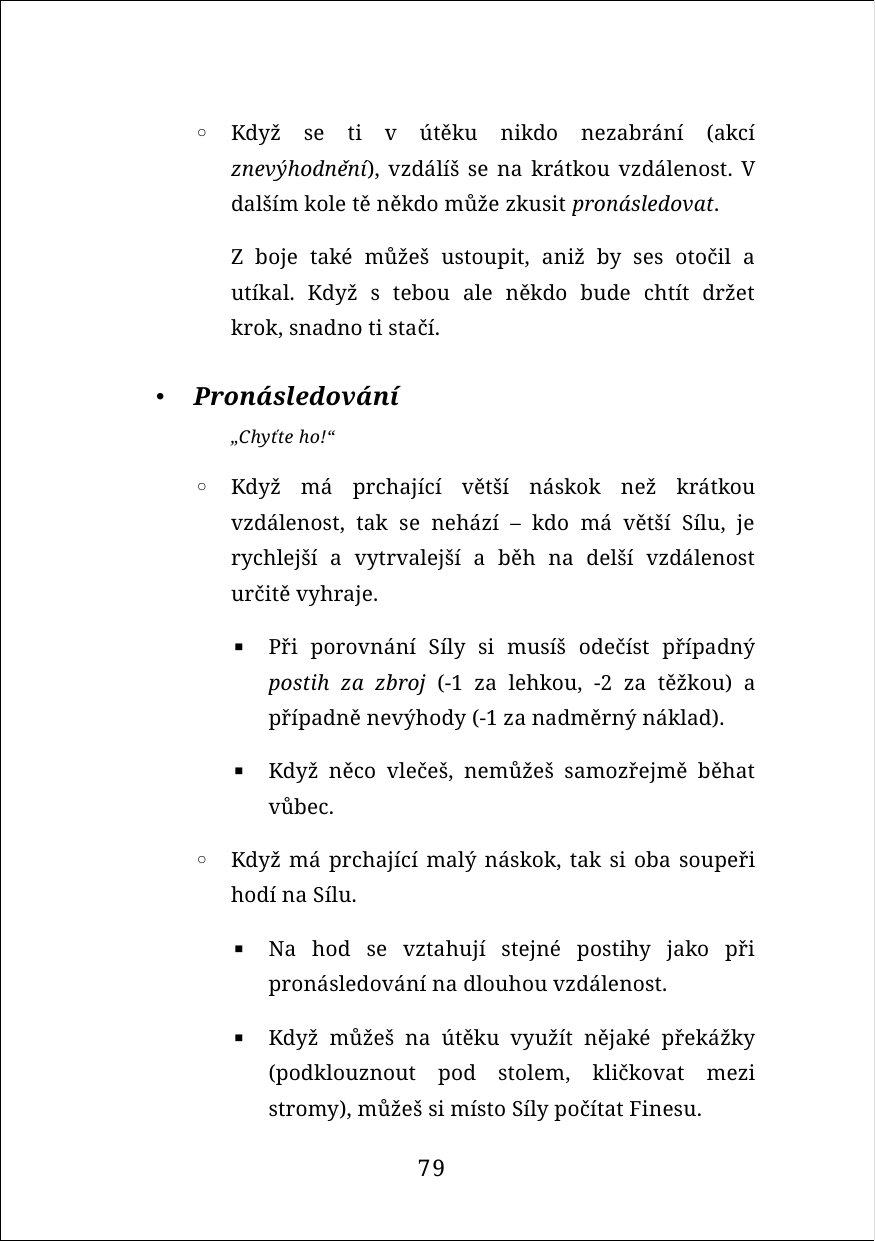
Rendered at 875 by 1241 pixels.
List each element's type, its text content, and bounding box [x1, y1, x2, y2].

list Když něco vlečeš, nemůžeš samozřejmě běhat vůbec. [231, 756, 756, 820]
list Na hod se vztahují stejné postihy jako při pronásledování na dlouhou vzdálenost. [231, 934, 756, 998]
list „Chyťte ho!“ [193, 424, 756, 448]
list Z boje také můžeš ustoupit, aniž by ses otočil a utíkal. Když s tebou ale někdo bude chtít držet krok, snadno ti stačí. [193, 242, 756, 342]
list Když se ti v útěku nikdo nezabrání (akcí znevýhodnění), vzdálíš se na krátkou vzdálenost. V dalším kole tě někdo může zkusit pronásledovat. [193, 118, 756, 218]
list Když má prchající malý náskok, tak si oba soupeři hodí na Sílu. [193, 845, 756, 909]
list Když má prchající větší náskok než krátkou vzdálenost, tak se nehází – kdo má větší Sílu, je rychlejší a vytrvalejší a běh na delší vzdálenost určitě vyhraje. [193, 472, 756, 607]
list Když můžeš na útěku využít nějaké překážky (podklouznout pod stolem, kličkovat mezi stromy), můžeš si místo Síly počítat Finesu. [231, 1023, 756, 1122]
list Při porovnání Síly si musíš odečíst případný postih za zbroj (-1 za lehkou, -2 za těžkou) a případně nevýhody (-1 za nadměrný náklad). [231, 632, 756, 732]
subtitle Pronásledování [156, 378, 756, 413]
